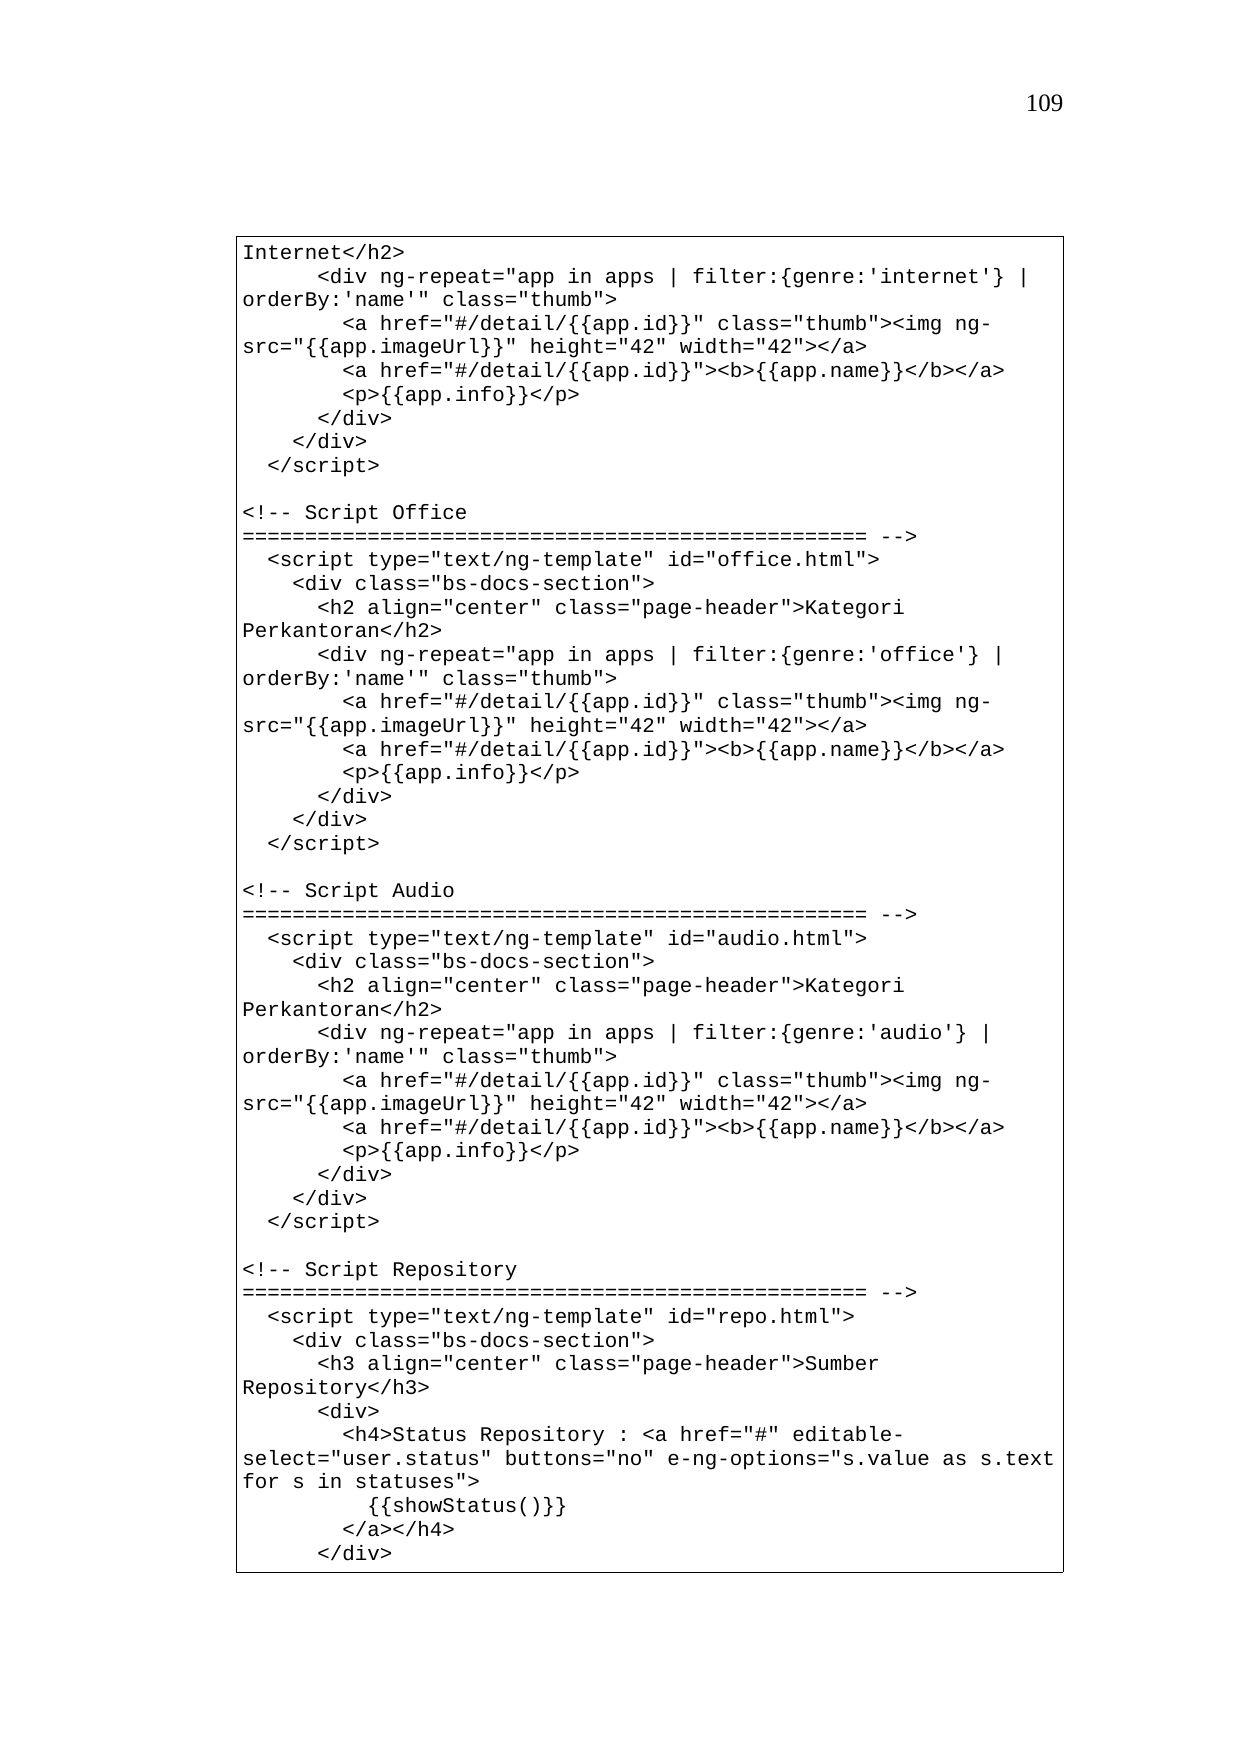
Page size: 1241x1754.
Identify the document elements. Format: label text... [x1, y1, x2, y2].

table_header Internet</h2> <div ng-repeat="app in apps | filter:{genre:'internet'} | orderBy:'name'" class="thumb"> <a href="#/detail/{{app.id}}" class="thumb"><img ng-src="{{app.imageUrl}}" height="42" width="42"></a> <a href="#/detail/{{app.id}}"><b>{{app.name}}</b></a> <p>{{app.info}}</p> </div> </div> </script> <!-- Script Office ================================================== --> <script type="text/ng-template" id="office.html"> <div class="bs-docs-section"> <h2 align="center" class="page-header">Kategori Perkantoran</h2> <div ng-repeat="app in apps | filter:{genre:'office'} | orderBy:'name'" class="thumb"> <a href="#/detail/{{app.id}}" class="thumb"><img ng-src="{{app.imageUrl}}" height="42" width="42"></a> <a href="#/detail/{{app.id}}"><b>{{app.name}}</b></a> <p>{{app.info}}</p> </div> </div> </script> <!-- Script Audio ================================================== --> <script type="text/ng-template" id="audio.html"> <div class="bs-docs-section"> <h2 align="center" class="page-header">Kategori Perkantoran</h2> <div ng-repeat="app in apps | filter:{genre:'audio'} | orderBy:'name'" class="thumb"> <a href="#/detail/{{app.id}}" class="thumb"><img ng-src="{{app.imageUrl}}" height="42" width="42"></a> <a href="#/detail/{{app.id}}"><b>{{app.name}}</b></a> <p>{{app.info}}</p> </div> </div> </script> <!-- Script Repository ================================================== --> <script type="text/ng-template" id="repo.html"> <div class="bs-docs-section"> <h3 align="center" class="page-header">Sumber Repository</h3> <div> <h4>Status Repository : <a href="#" editable-select="user.status" buttons="no" e-ng-options="s.value as s.text for s in statuses"> {{showStatus()}} </a></h4> </div> [237, 237, 1063, 1572]
